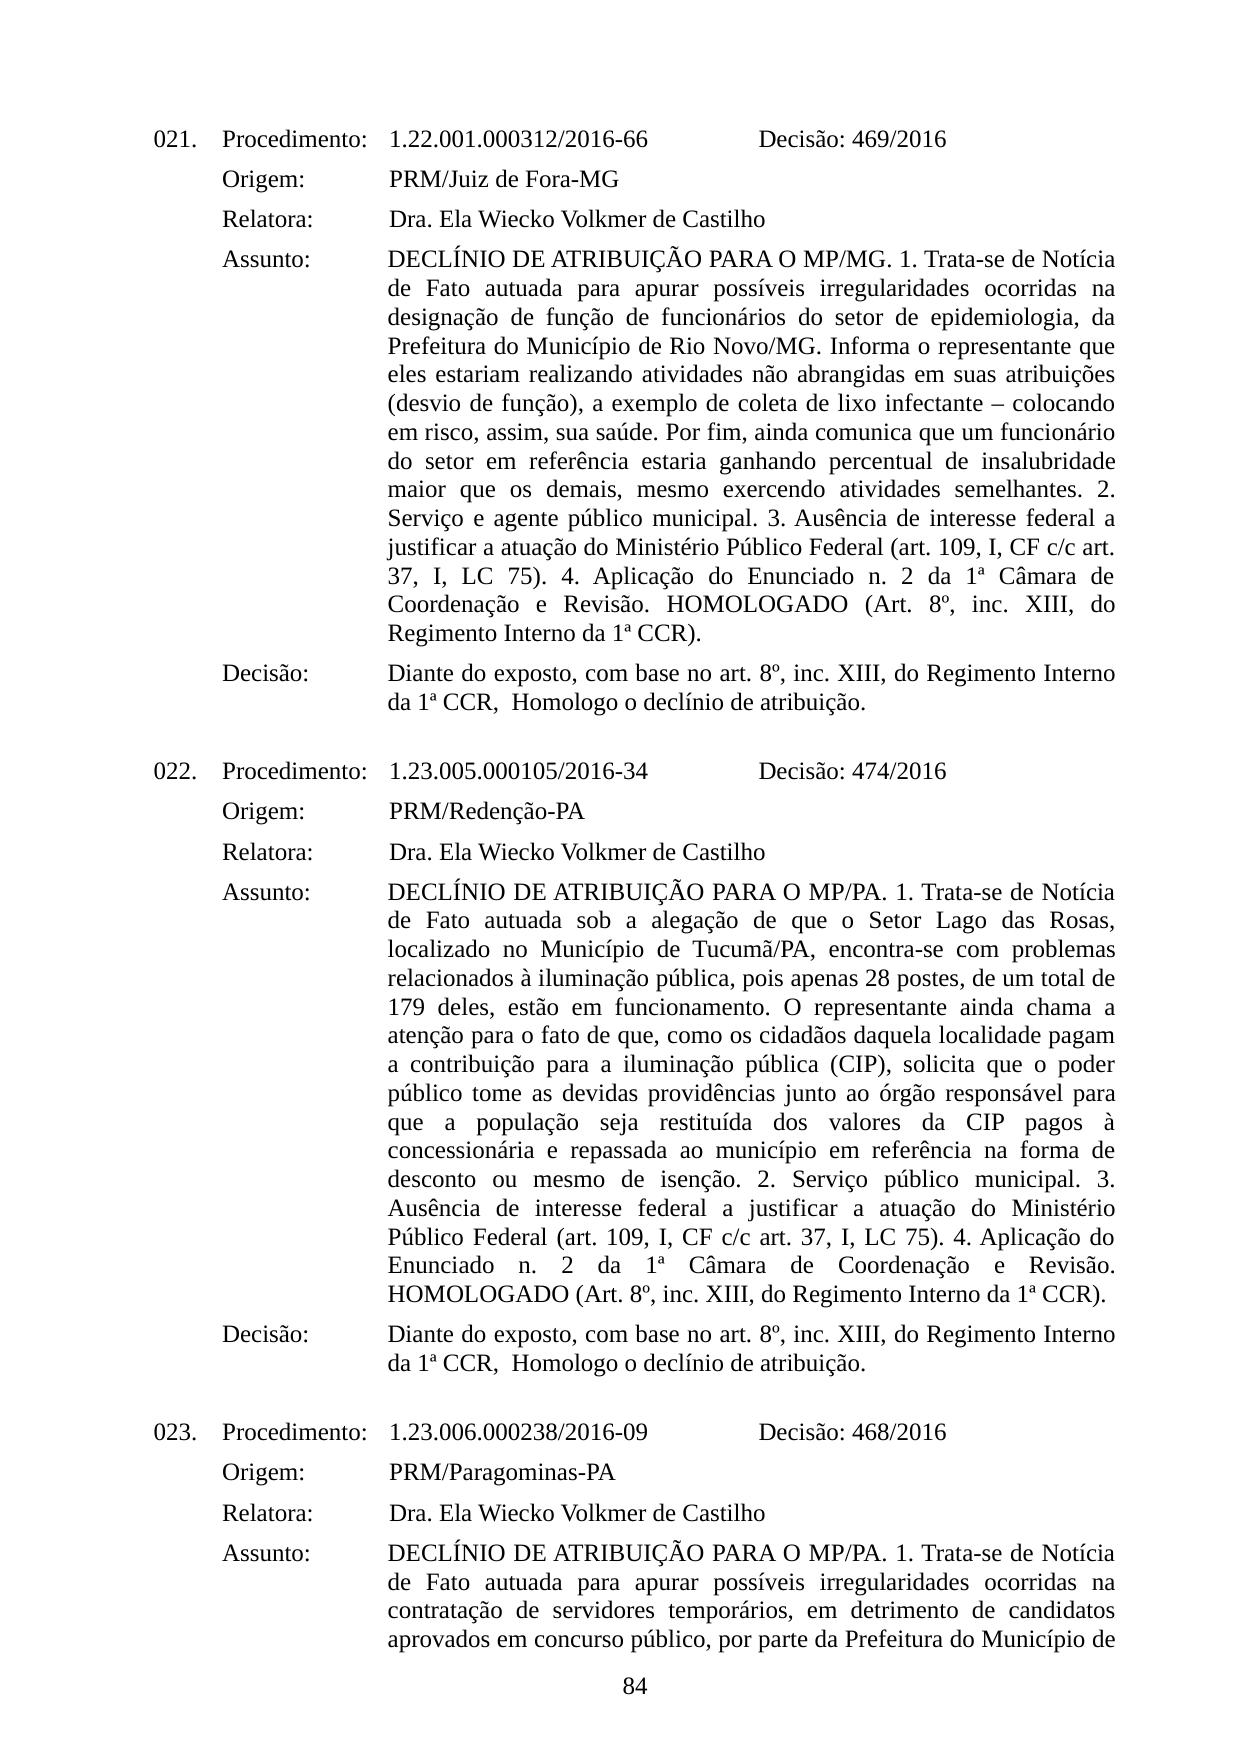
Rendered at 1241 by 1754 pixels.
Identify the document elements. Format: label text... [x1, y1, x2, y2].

table_header 023. [148, 1411, 216, 1452]
table_header Decisão: [216, 1314, 383, 1383]
table_header 021. [148, 118, 216, 158]
table_cell Relatora: [216, 199, 383, 239]
table_header Diante do exposto, com base no art. 8º, inc. XIII, do Regimento Interno da 1ª CCR, Homologo o declínio de atribuição. [383, 653, 1122, 722]
table_cell [148, 158, 216, 198]
table_header Procedimento: [216, 750, 383, 791]
table_header Decisão: 474/2016 [753, 750, 1122, 791]
table_header Decisão: [216, 653, 383, 722]
table_header Procedimento: [216, 1411, 383, 1452]
table_header [148, 1314, 216, 1383]
table_header 1.22.001.000312/2016-66 [383, 118, 752, 158]
table_cell Origem: [216, 791, 383, 831]
table_header Decisão: 468/2016 [753, 1411, 1122, 1452]
table_header [148, 653, 216, 722]
table_cell [148, 791, 216, 831]
table_cell [148, 1492, 216, 1532]
table_cell [148, 199, 216, 239]
table_cell PRM/Redenção-PA [383, 791, 1122, 831]
table_cell [148, 831, 216, 871]
table_cell DECLÍNIO DE ATRIBUIÇÃO PARA O MP/PA. 1. Trata-se de Notícia de Fato autuada para apurar possíveis irregularidades ocorridas na contratação de servidores temporários, em detrimento de candidatos aprovados em concurso público, por parte da Prefeitura do Município de [383, 1532, 1122, 1658]
table_cell Assunto: [216, 1532, 383, 1658]
table_cell Origem: [216, 1452, 383, 1492]
table_cell [148, 239, 216, 653]
table_cell Assunto: [216, 239, 383, 653]
table_cell Assunto: [216, 871, 383, 1314]
table_cell Dra. Ela Wiecko Volkmer de Castilho [383, 199, 1122, 239]
table_cell [148, 871, 216, 1314]
table_cell [148, 1452, 216, 1492]
table_cell PRM/Paragominas-PA [383, 1452, 1122, 1492]
table_cell PRM/Juiz de Fora-MG [383, 158, 1122, 198]
table_cell Dra. Ela Wiecko Volkmer de Castilho [383, 1492, 1122, 1532]
table_cell [148, 1532, 216, 1658]
table_header Procedimento: [216, 118, 383, 158]
table_cell DECLÍNIO DE ATRIBUIÇÃO PARA O MP/PA. 1. Trata-se de Notícia de Fato autuada sob a alegação de que o Setor Lago das Rosas, localizado no Município de Tucumã/PA, encontra-se com problemas relacionados à iluminação pública, pois apenas 28 postes, de um total de 179 deles, estão em funcionamento. O representante ainda chama a atenção para o fato de que, como os cidadãos daquela localidade pagam a contribuição para a iluminação pública (CIP), solicita que o poder público tome as devidas providências junto ao órgão responsável para que a população seja restituída dos valores da CIP pagos à concessionária e repassada ao município em referência na forma de desconto ou mesmo de isenção. 2. Serviço público municipal. 3. Ausência de interesse federal a justificar a atuação do Ministério Público Federal (art. 109, I, CF c/c art. 37, I, LC 75). 4. Aplicação do Enunciado n. 2 da 1ª Câmara de Coordenação e Revisão. HOMOLOGADO (Art. 8º, inc. XIII, do Regimento Interno da 1ª CCR). [383, 871, 1122, 1314]
table_cell Origem: [216, 158, 383, 198]
table_cell Relatora: [216, 1492, 383, 1532]
table_header Decisão: 469/2016 [753, 118, 1122, 158]
table_header Diante do exposto, com base no art. 8º, inc. XIII, do Regimento Interno da 1ª CCR, Homologo o declínio de atribuição. [383, 1314, 1122, 1383]
table_cell Dra. Ela Wiecko Volkmer de Castilho [383, 831, 1122, 871]
table_header 022. [148, 750, 216, 791]
table_cell Relatora: [216, 831, 383, 871]
table_header 1.23.005.000105/2016-34 [383, 750, 752, 791]
table_cell DECLÍNIO DE ATRIBUIÇÃO PARA O MP/MG. 1. Trata-se de Notícia de Fato autuada para apurar possíveis irregularidades ocorridas na designação de função de funcionários do setor de epidemiologia, da Prefeitura do Município de Rio Novo/MG. Informa o representante que eles estariam realizando atividades não abrangidas em suas atribuições (desvio de função), a exemplo de coleta de lixo infectante – colocando em risco, assim, sua saúde. Por fim, ainda comunica que um funcionário do setor em referência estaria ganhando percentual de insalubridade maior que os demais, mesmo exercendo atividades semelhantes. 2. Serviço e agente público municipal. 3. Ausência de interesse federal a justificar a atuação do Ministério Público Federal (art. 109, I, CF c/c art. 37, I, LC 75). 4. Aplicação do Enunciado n. 2 da 1ª Câmara de Coordenação e Revisão. HOMOLOGADO (Art. 8º, inc. XIII, do Regimento Interno da 1ª CCR). [383, 239, 1122, 653]
table_header 1.23.006.000238/2016-09 [383, 1411, 752, 1452]
